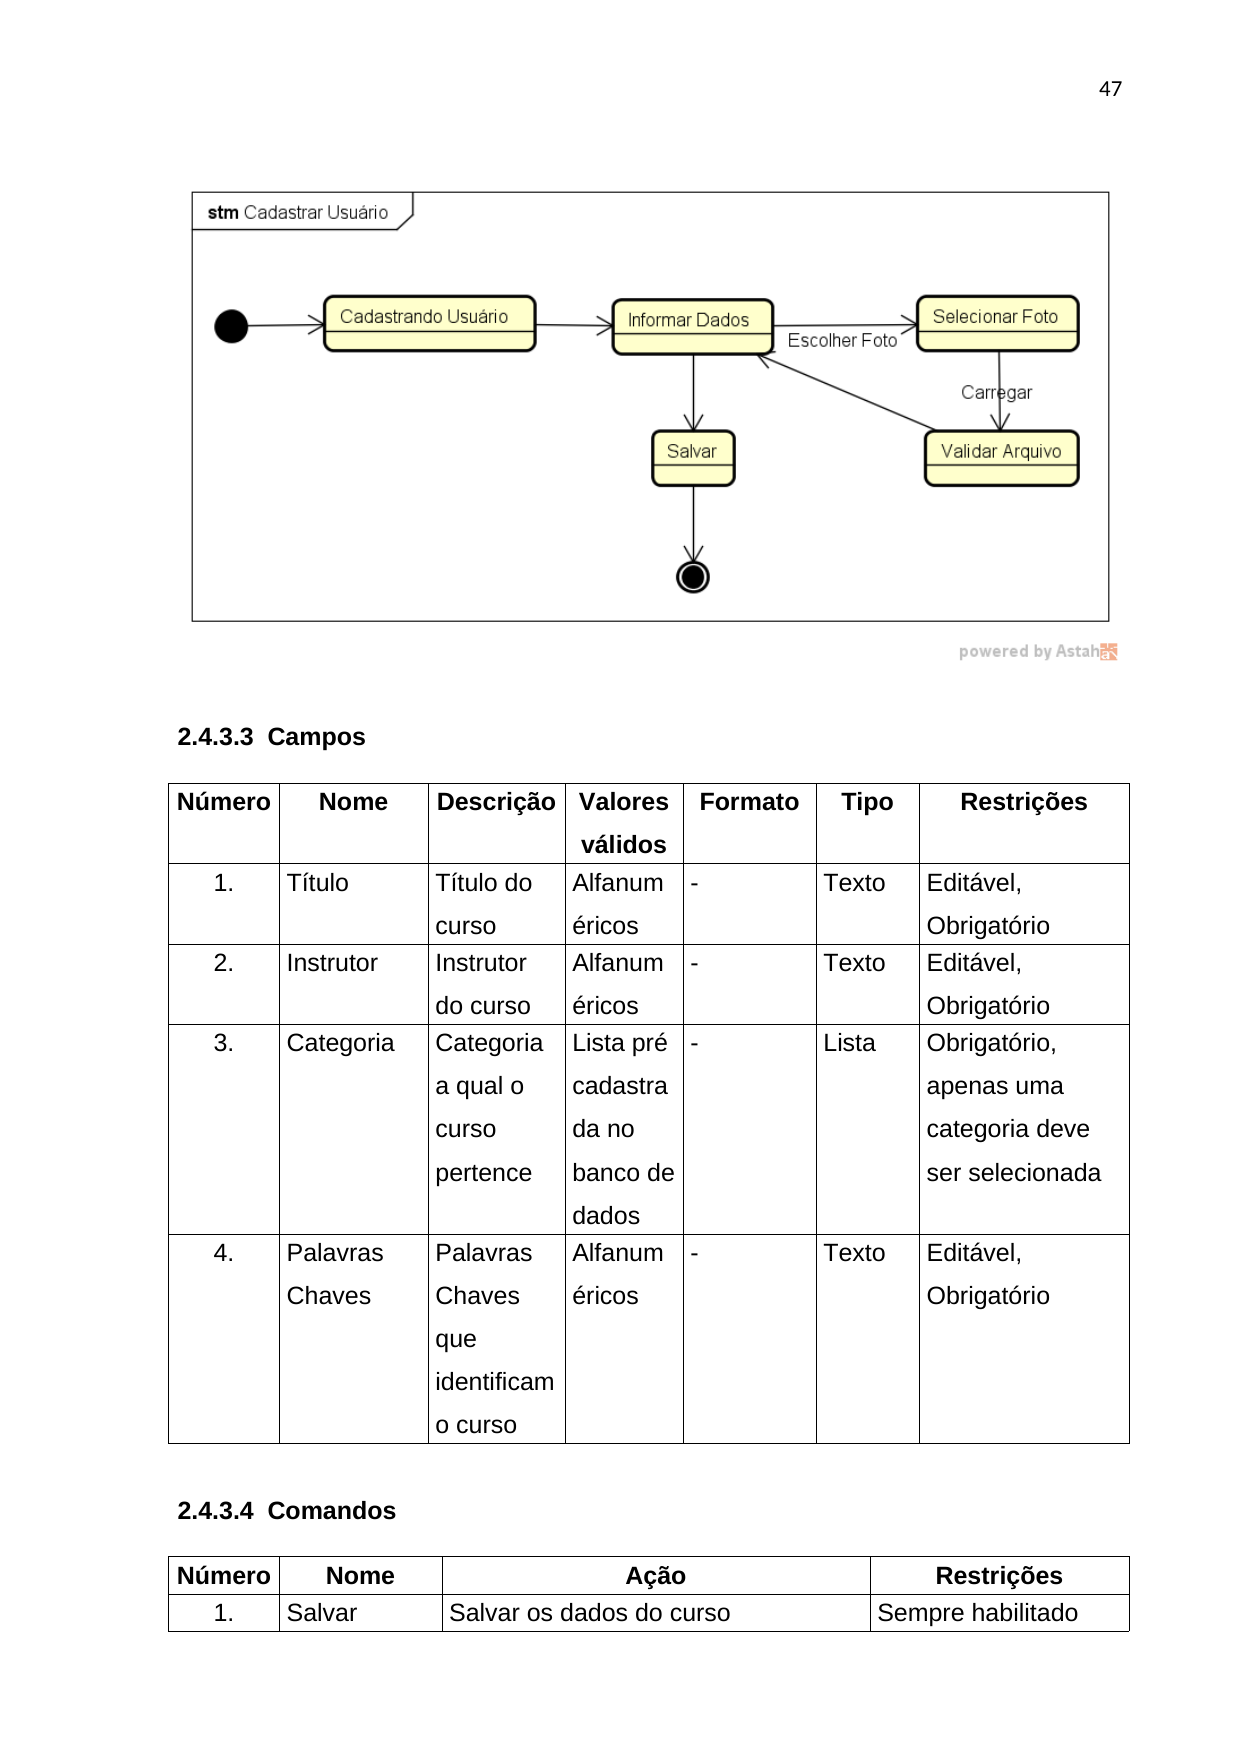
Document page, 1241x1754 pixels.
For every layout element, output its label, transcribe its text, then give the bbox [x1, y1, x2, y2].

table_cell Obrigatório, apenas uma categoria deve ser selecionada [920, 1025, 1129, 1234]
table_header Restrições [920, 784, 1129, 863]
table_cell Alfanuméricos [566, 945, 683, 1024]
table_header Ação [443, 1557, 870, 1594]
table_cell Título [280, 864, 428, 944]
table_cell [169, 1235, 279, 1443]
table_cell - [684, 1235, 816, 1443]
table_cell [169, 1025, 279, 1234]
table_cell - [684, 1025, 816, 1234]
table_header Formato [684, 784, 816, 863]
table_header Valores válidos [566, 784, 683, 863]
table_header Descrição [429, 784, 565, 863]
picture [177, 177, 1123, 666]
table_cell Palavras Chaves [280, 1235, 428, 1443]
table_cell Título do curso [429, 864, 565, 944]
table_cell Editável, Obrigatório [920, 1235, 1129, 1443]
table_cell Salvar os dados do curso [443, 1595, 870, 1631]
table_header Número [169, 784, 279, 863]
table_cell Categoria [280, 1025, 428, 1234]
table_cell Texto [817, 945, 919, 1024]
table_cell [169, 945, 279, 1024]
table_cell Palavras Chaves que identificam o curso [429, 1235, 565, 1443]
table_cell [169, 864, 279, 944]
table_header Restrições [871, 1557, 1129, 1594]
table_cell - [684, 945, 816, 1024]
table_cell Editável, Obrigatório [920, 864, 1129, 944]
table_cell Categoria a qual o curso pertence [429, 1025, 565, 1234]
table_cell Instrutor [280, 945, 428, 1024]
table_cell Alfanuméricos [566, 864, 683, 944]
table_cell Sempre habilitado [871, 1595, 1129, 1631]
subtitle Campos [177, 722, 1122, 751]
table_cell - [684, 864, 816, 944]
table_cell Instrutor do curso [429, 945, 565, 1024]
table_cell Lista pré cadastrada no banco de dados [566, 1025, 683, 1234]
table_cell Editável, Obrigatório [920, 945, 1129, 1024]
table_cell Texto [817, 1235, 919, 1443]
table_cell Salvar [280, 1595, 442, 1631]
table_header Tipo [817, 784, 919, 863]
table_cell Texto [817, 864, 919, 944]
subtitle Comandos [177, 1496, 1122, 1524]
table_header Nome [280, 1557, 442, 1594]
table_header Nome [280, 784, 428, 863]
table_cell Alfanuméricos [566, 1235, 683, 1443]
table_cell Lista [817, 1025, 919, 1234]
table_cell [169, 1595, 279, 1631]
table_header Número [169, 1557, 279, 1594]
